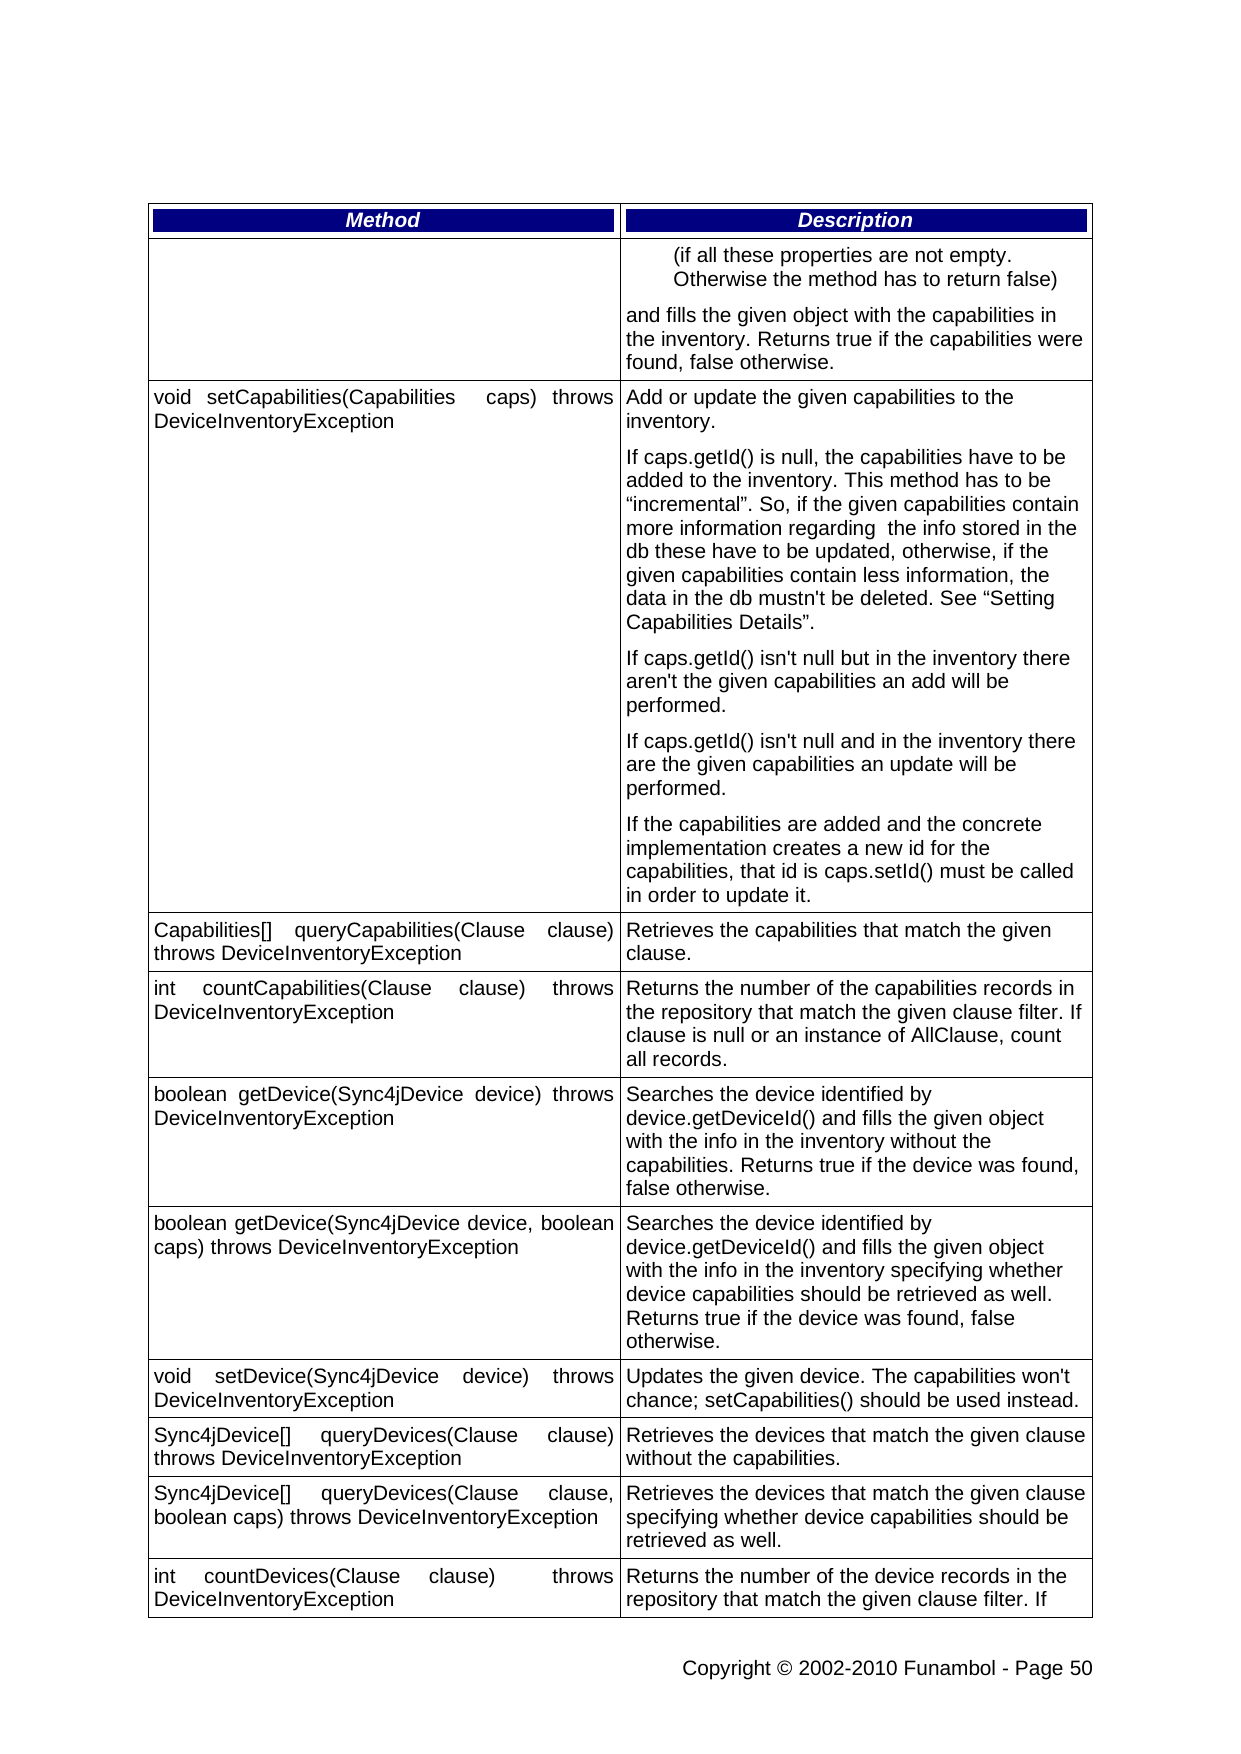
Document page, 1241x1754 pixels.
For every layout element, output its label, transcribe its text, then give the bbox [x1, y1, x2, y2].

table_cell int countCapabilities(Clause clause) throws DeviceInventoryException [149, 972, 620, 1077]
table_header Description [621, 204, 1092, 238]
table_cell Retrieves the devices that match the given clause without the capabilities. [621, 1418, 1092, 1476]
table_cell (if all these properties are not empty. Otherwise the method has to return false) and fills the given object with the capabilities in the inventory. Returns true if the capabilities were found, false otherwise. [621, 239, 1092, 380]
table_cell Searches the device identified by device.getDeviceId() and fills the given object with the info in the inventory specifying whether device capabilities should be retrieved as well. Returns true if the device was found, false otherwise. [621, 1207, 1092, 1359]
table_cell Retrieves the devices that match the given clause specifying whether device capabilities should be retrieved as well. [621, 1477, 1092, 1558]
table_cell Capabilities[] queryCapabilities(Clause clause) throws DeviceInventoryException [149, 913, 620, 971]
table_header Method [149, 204, 620, 238]
table_cell boolean getDevice(Sync4jDevice device, boolean caps) throws DeviceInventoryException [149, 1207, 620, 1359]
table_cell void setCapabilities(Capabilities caps) throws DeviceInventoryException [149, 381, 620, 912]
table_cell Sync4jDevice[] queryDevices(Clause clause, boolean caps) throws DeviceInventoryException [149, 1477, 620, 1558]
table_cell Updates the given device. The capabilities won't chance; setCapabilities() should be used instead. [621, 1360, 1092, 1417]
table_cell Searches the device identified by device.getDeviceId() and fills the given object with the info in the inventory without the capabilities. Returns true if the device was found, false otherwise. [621, 1078, 1092, 1206]
table_cell Sync4jDevice[] queryDevices(Clause clause) throws DeviceInventoryException [149, 1418, 620, 1476]
table_cell [149, 239, 620, 380]
table_cell Returns the number of the capabilities records in the repository that match the given clause filter. If clause is null or an instance of AllClause, count all records. [621, 972, 1092, 1077]
table_cell void setDevice(Sync4jDevice device) throws DeviceInventoryException [149, 1360, 620, 1417]
table_cell Retrieves the capabilities that match the given clause. [621, 913, 1092, 971]
table_cell Returns the number of the device records in the repository that match the given clause filter. If [621, 1559, 1092, 1617]
table_cell Add or update the given capabilities to the inventory. If caps.getId() is null, the capabilities have to be added to the inventory. This method has to be “incremental”. So, if the given capabilities contain more information regarding the info stored in the db these have to be updated, otherwise, if the given capabilities contain less information, the data in the db mustn't be deleted. See “Setting Capabilities Details”. If caps.getId() isn't null but in the inventory there aren't the given capabilities an add will be performed. If caps.getId() isn't null and in the inventory there are the given capabilities an update will be performed. If the capabilities are added and the concrete implementation creates a new id for the capabilities, that id is caps.setId() must be called in order to update it. [621, 381, 1092, 912]
table_cell int countDevices(Clause clause) throws DeviceInventoryException [149, 1559, 620, 1617]
table_cell boolean getDevice(Sync4jDevice device) throws DeviceInventoryException [149, 1078, 620, 1206]
